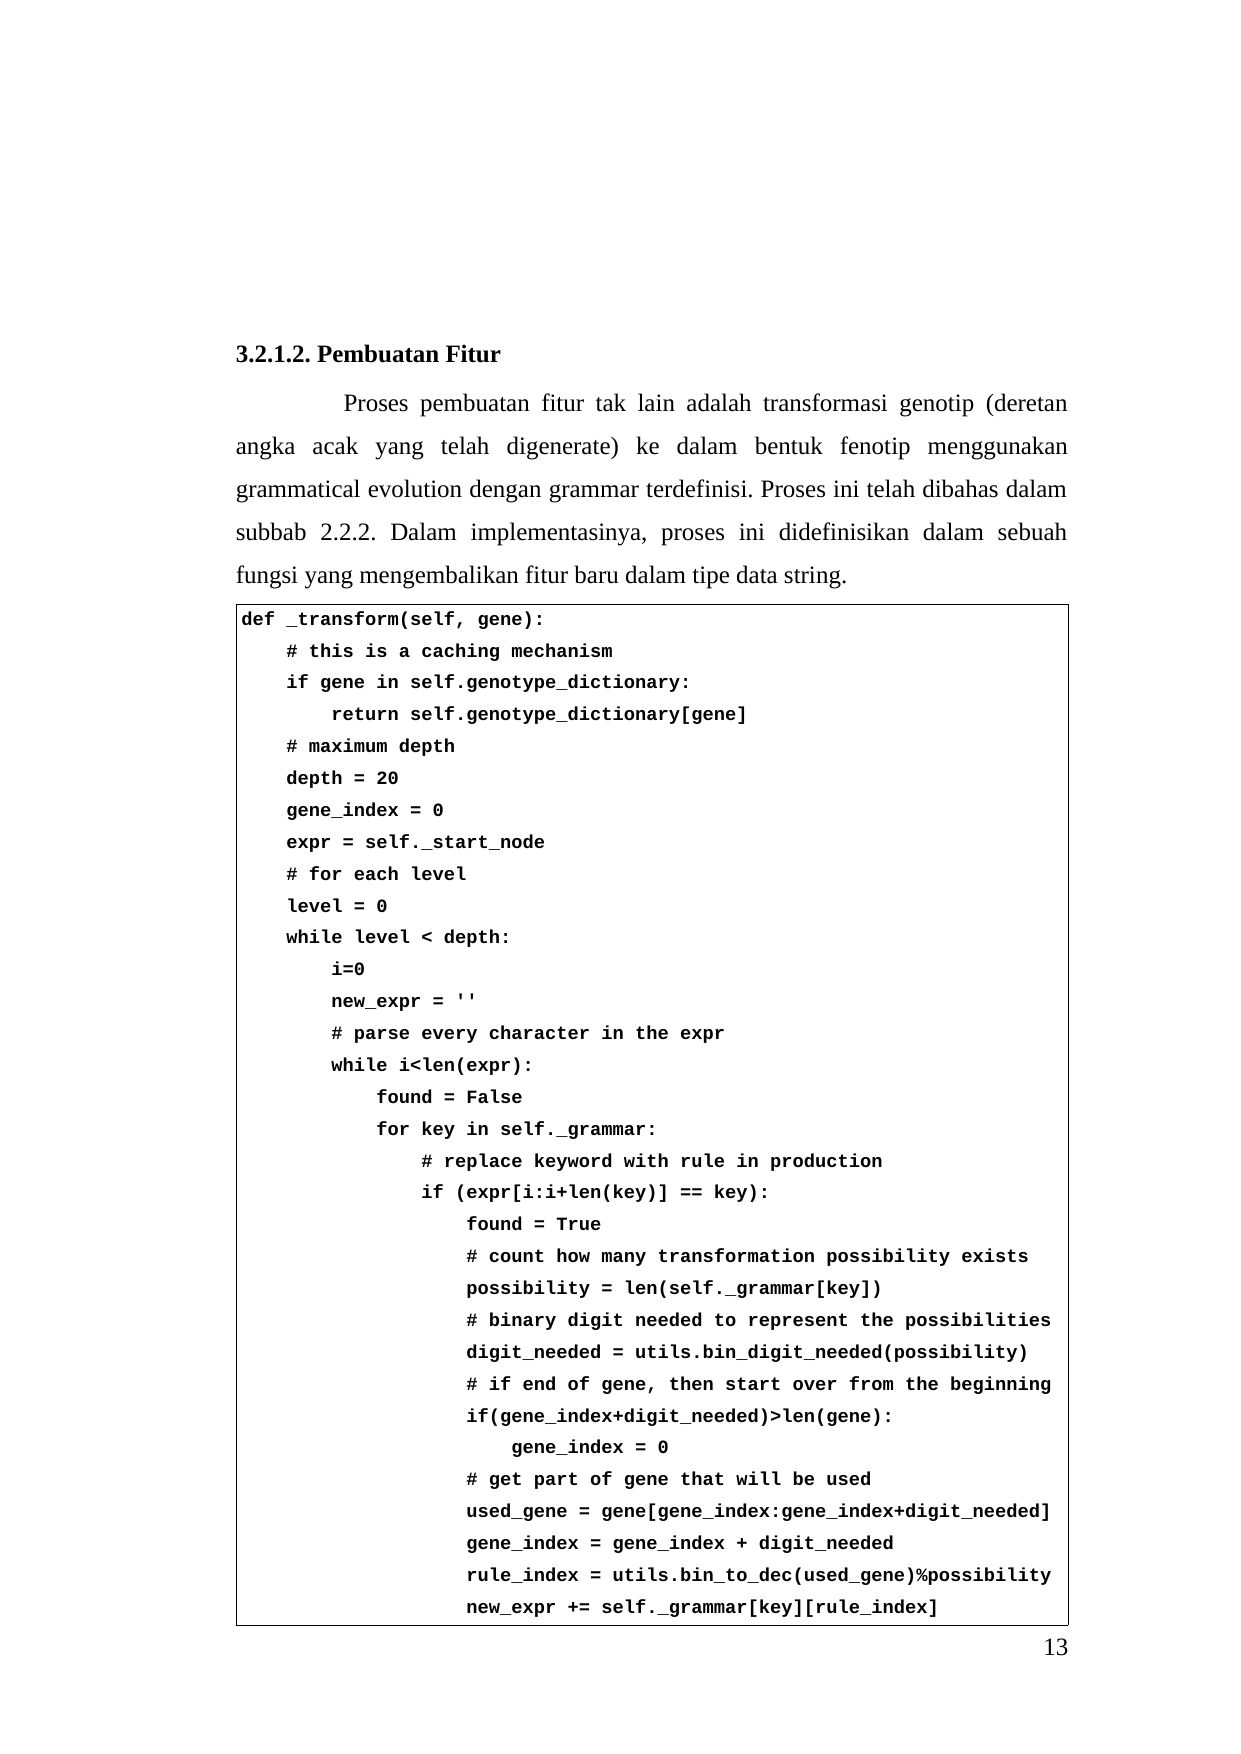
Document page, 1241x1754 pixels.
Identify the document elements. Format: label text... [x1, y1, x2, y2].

subtitle Pembuatan Fitur [236, 339, 1068, 367]
text Proses pembuatan fitur tak lain adalah transformasi genotip (deretan angka acak yang telah digenerate) ke dalam bentuk fenotip menggunakan grammatical evolution dengan grammar terdefinisi. Proses ini telah dibahas dalam subbab 2.2.2. Dalam implementasinya, proses ini didefinisikan dalam sebuah fungsi yang mengembalikan fitur baru dalam tipe data string. [236, 388, 1068, 589]
table_header def _transform(self, gene): # this is a caching mechanism if gene in self.genotype_dictionary: return self.genotype_dictionary[gene] # maximum depth depth = 20 gene_index = 0 expr = self._start_node # for each level level = 0 while level < depth: i=0 new_expr = '' # parse every character in the expr while i<len(expr): found = False for key in self._grammar: # replace keyword with rule in production if (expr[i:i+len(key)] == key): found = True # count how many transformation possibility exists possibility = len(self._grammar[key]) # binary digit needed to represent the possibilities digit_needed = utils.bin_digit_needed(possibility) # if end of gene, then start over from the beginning if(gene_index+digit_needed)>len(gene): gene_index = 0 # get part of gene that will be used used_gene = gene[gene_index:gene_index+digit_needed] gene_index = gene_index + digit_needed rule_index = utils.bin_to_dec(used_gene)%possibility new_expr += self._grammar[key][rule_index] [237, 605, 1068, 1625]
